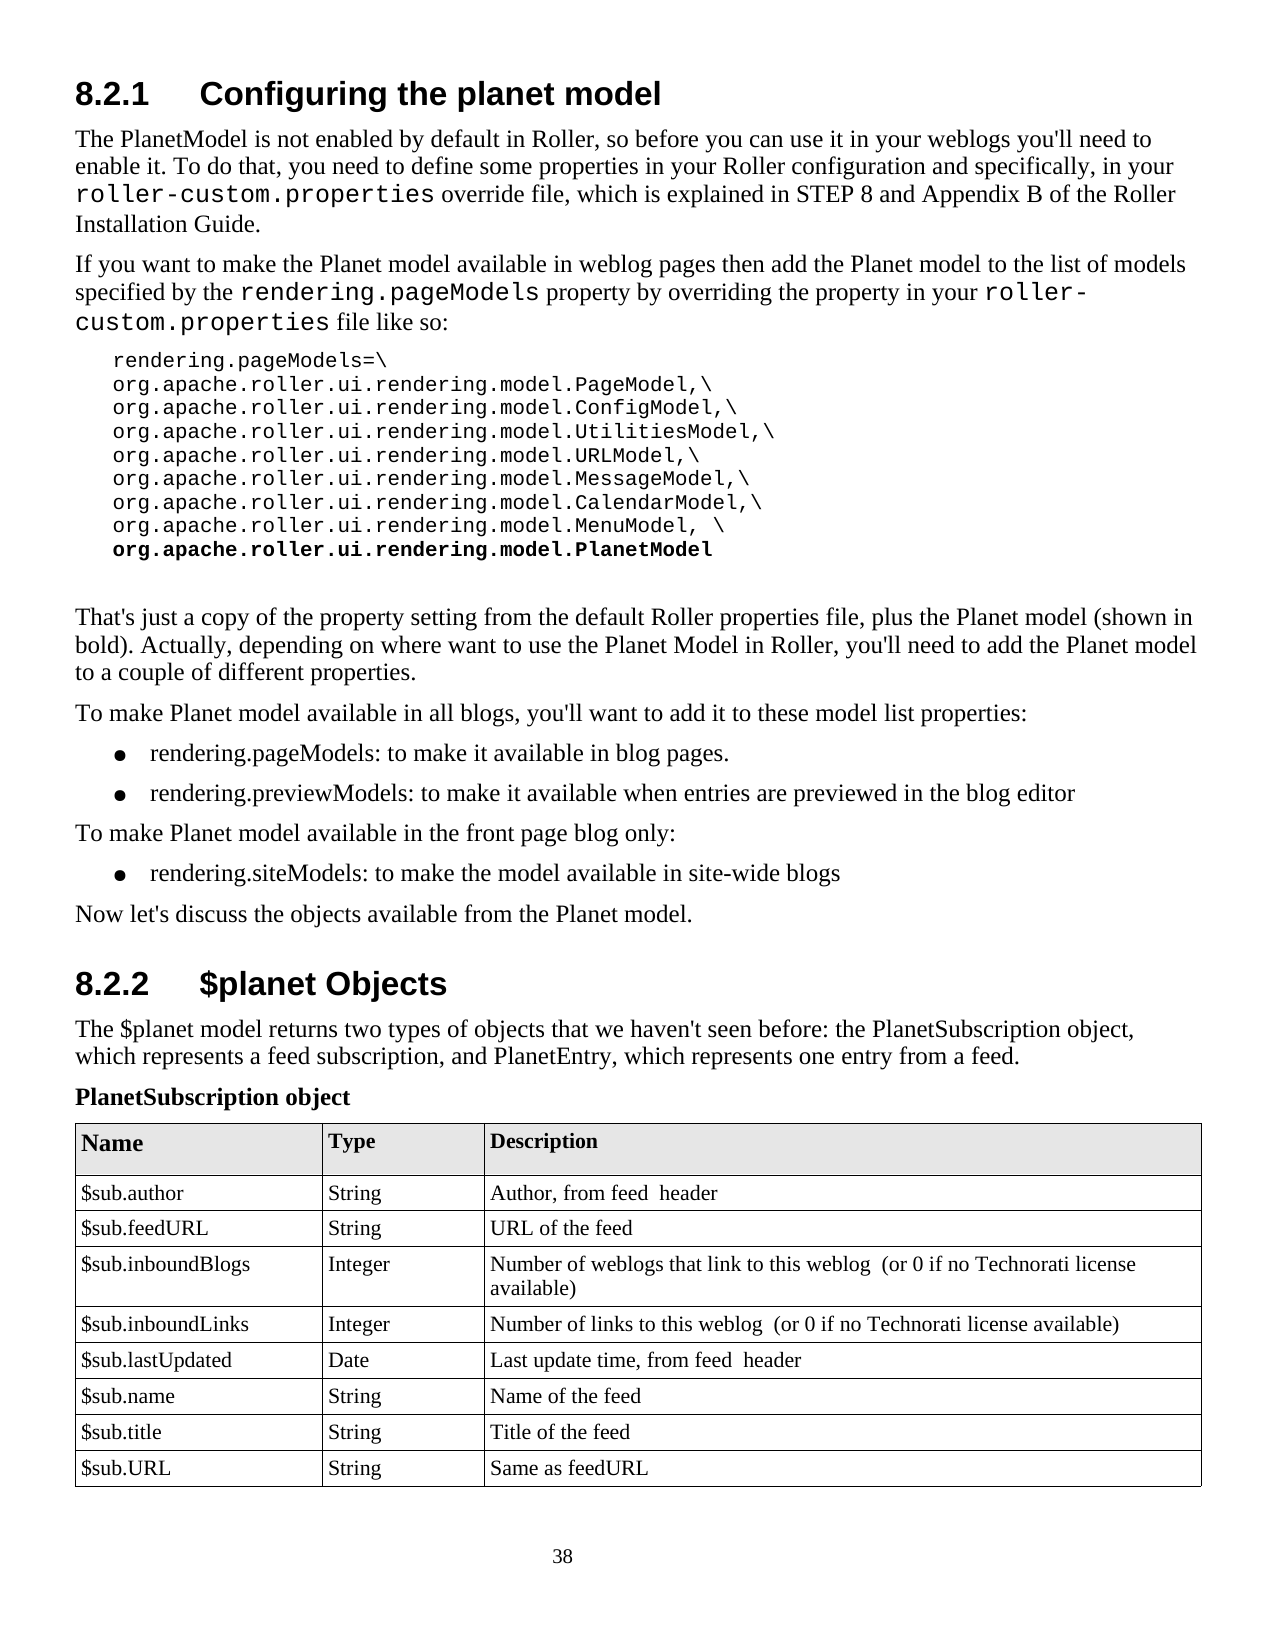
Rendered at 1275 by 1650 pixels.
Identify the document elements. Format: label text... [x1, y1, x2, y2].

text org.apache.roller.ui.rendering.model.PlanetModel [75, 539, 1200, 563]
table_header Description [485, 1124, 1201, 1174]
subtitle Configuring the planet model [75, 75, 1200, 112]
text org.apache.roller.ui.rendering.model.ConfigModel,\ [75, 397, 1200, 421]
table_cell Same as feedURL [485, 1451, 1201, 1486]
table_cell $sub.lastUpdated [76, 1343, 322, 1378]
table_cell Number of weblogs that link to this weblog (or 0 if no Technorati license available) [485, 1247, 1201, 1306]
table_cell Date [323, 1343, 484, 1378]
text To make Planet model available in the front page blog only: [75, 819, 1200, 847]
table_header Type [323, 1124, 484, 1174]
table_cell $sub.title [76, 1415, 322, 1450]
table_cell URL of the feed [485, 1211, 1201, 1246]
table_cell Title of the feed [485, 1415, 1201, 1450]
table_cell $sub.name [76, 1379, 322, 1414]
table_cell $sub.feedURL [76, 1211, 322, 1246]
table_header Name [76, 1124, 322, 1174]
text The $planet model returns two types of objects that we haven't seen before: the PlanetSubscription object, which represents a feed subscription, and PlanetEntry, which represents one entry from a feed. [75, 1015, 1200, 1070]
table_cell Integer [323, 1247, 484, 1306]
text org.apache.roller.ui.rendering.model.UtilitiesModel,\ [75, 421, 1200, 444]
text If you want to make the Planet model available in weblog pages then add the Planet model to the list of models specified by the rendering.pageModels property by overriding the property in your roller-custom.properties file like so: [75, 250, 1200, 337]
text rendering.pageModels=\ [75, 350, 1200, 374]
text org.apache.roller.ui.rendering.model.CalendarModel,\ [75, 492, 1200, 516]
table_cell String [323, 1211, 484, 1246]
text The PlanetModel is not enabled by default in Roller, so before you can use it in your weblogs you'll need to enable it. To do that, you need to define some properties in your Roller configuration and specifically, in your roller-custom.properties override file, which is explained in STEP 8 and Appendix B of the Roller Installation Guide. [75, 125, 1200, 238]
text PlanetSubscription object [75, 1083, 1200, 1110]
table_cell Author, from feed header [485, 1176, 1201, 1210]
text That's just a copy of the property setting from the default Roller properties file, plus the Planet model (shown in bold). Actually, depending on where want to use the Planet Model in Roller, you'll need to add the Planet model to a couple of different properties. [75, 603, 1200, 686]
text org.apache.roller.ui.rendering.model.URLModel,\ [75, 444, 1200, 468]
table_cell Name of the feed [485, 1379, 1201, 1414]
text Now let's discuss the objects available from the Planet model. [75, 900, 1200, 927]
list rendering.pageModels: to make it available in blog pages. [112, 739, 1200, 767]
text org.apache.roller.ui.rendering.model.MenuModel, \ [75, 516, 1200, 539]
table_cell String [323, 1176, 484, 1210]
text To make Planet model available in all blogs, you'll want to add it to these model list properties: [75, 699, 1200, 726]
table_cell $sub.inboundBlogs [76, 1247, 322, 1306]
list rendering.previewModels: to make it available when entries are previewed in the blog editor [112, 779, 1200, 807]
table_cell $sub.author [76, 1176, 322, 1210]
table_cell String [323, 1415, 484, 1450]
table_cell Integer [323, 1307, 484, 1342]
subtitle $planet Objects [75, 965, 1200, 1002]
table_cell $sub.inboundLinks [76, 1307, 322, 1342]
table_cell $sub.URL [76, 1451, 322, 1486]
table_cell Last update time, from feed header [485, 1343, 1201, 1378]
list rendering.siteModels: to make the model available in site-wide blogs [112, 859, 1200, 887]
text org.apache.roller.ui.rendering.model.PageModel,\ [75, 374, 1200, 397]
table_cell String [323, 1379, 484, 1414]
table_cell String [323, 1451, 484, 1486]
text org.apache.roller.ui.rendering.model.MessageModel,\ [75, 468, 1200, 492]
table_cell Number of links to this weblog (or 0 if no Technorati license available) [485, 1307, 1201, 1342]
